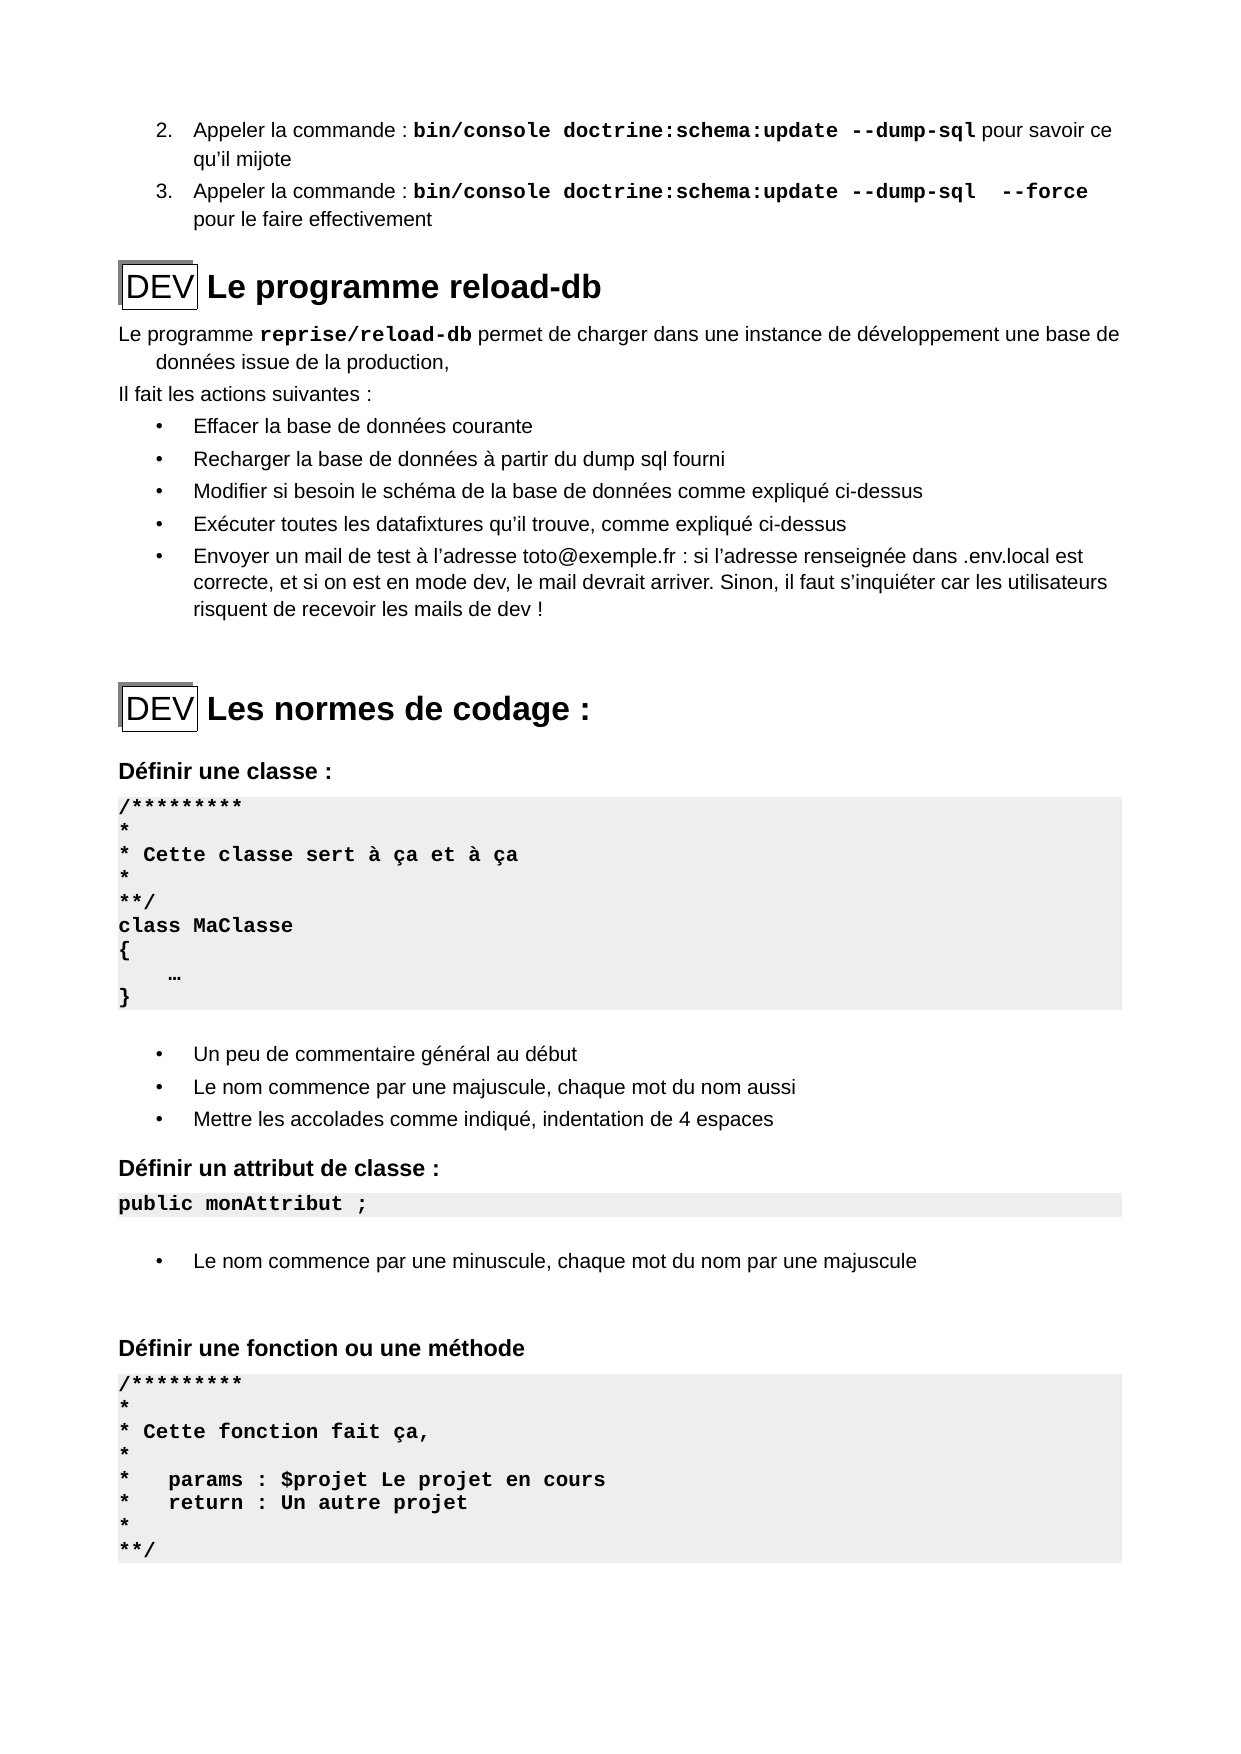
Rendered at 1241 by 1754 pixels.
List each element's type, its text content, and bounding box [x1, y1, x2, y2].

subtitle DEV [123, 687, 197, 731]
list Effacer la base de données courante [156, 414, 1122, 438]
list Exécuter toutes les datafixtures qu’il trouve, comme expliqué ci-dessus [156, 511, 1122, 535]
list Le programme reprise/reload-db permet de charger dans une instance de développement une base de données issue de la production, [118, 321, 1122, 373]
text * Cette classe sert à ça et à ça [118, 844, 1122, 868]
list Recharger la base de données à partir du dump sql fourni [156, 447, 1122, 471]
list Mettre les accolades comme indiqué, indentation de 4 espaces [156, 1107, 1122, 1131]
text /********* [118, 797, 1122, 821]
text * [118, 1445, 1122, 1469]
list Modifier si besoin le schéma de la base de données comme expliqué ci-dessus [156, 479, 1122, 503]
list Le nom commence par une minuscule, chaque mot du nom par une majuscule [156, 1249, 1122, 1273]
subtitle Définir une classe : [118, 758, 1122, 785]
list Appeler la commande : bin/console doctrine:schema:update --dump-sql --force pour le faire effectivement [156, 179, 1122, 231]
list Un peu de commentaire général au début [156, 1042, 1122, 1066]
subtitle Définir une fonction ou une méthode [118, 1335, 1122, 1362]
subtitle Le programme reload-db [193, 260, 1122, 309]
list Appeler la commande : bin/console doctrine:schema:update --dump-sql pour savoir ce qu’il mijote [156, 118, 1122, 170]
text /********* [118, 1374, 1122, 1398]
subtitle Définir un attribut de classe : [118, 1154, 1122, 1181]
text * params : $projet Le projet en cours [118, 1469, 1122, 1492]
list Envoyer un mail de test à l’adresse toto@exemple.fr : si l’adresse renseignée dans .env.local est correcte, et si on est en mode dev, le mail devrait arriver. Sinon, il faut s’inquiéter car les utilisateurs risquent de recevoir les mails de dev ! [156, 544, 1122, 621]
subtitle DEV [123, 265, 197, 309]
text * return : Un autre projet [118, 1492, 1122, 1516]
text class MaClasse { … } [118, 915, 1122, 1010]
subtitle Les normes de codage : [193, 682, 1122, 731]
text **/ [118, 892, 1122, 915]
text * [118, 821, 1122, 844]
text **/ [118, 1539, 1122, 1563]
text * [118, 1516, 1122, 1539]
text * Cette fonction fait ça, [118, 1421, 1122, 1445]
text * [118, 1398, 1122, 1421]
text public monAttribut ; [118, 1193, 1122, 1217]
text * [118, 868, 1122, 892]
list Le nom commence par une majuscule, chaque mot du nom aussi [156, 1075, 1122, 1099]
list Il fait les actions suivantes : [118, 382, 1122, 406]
